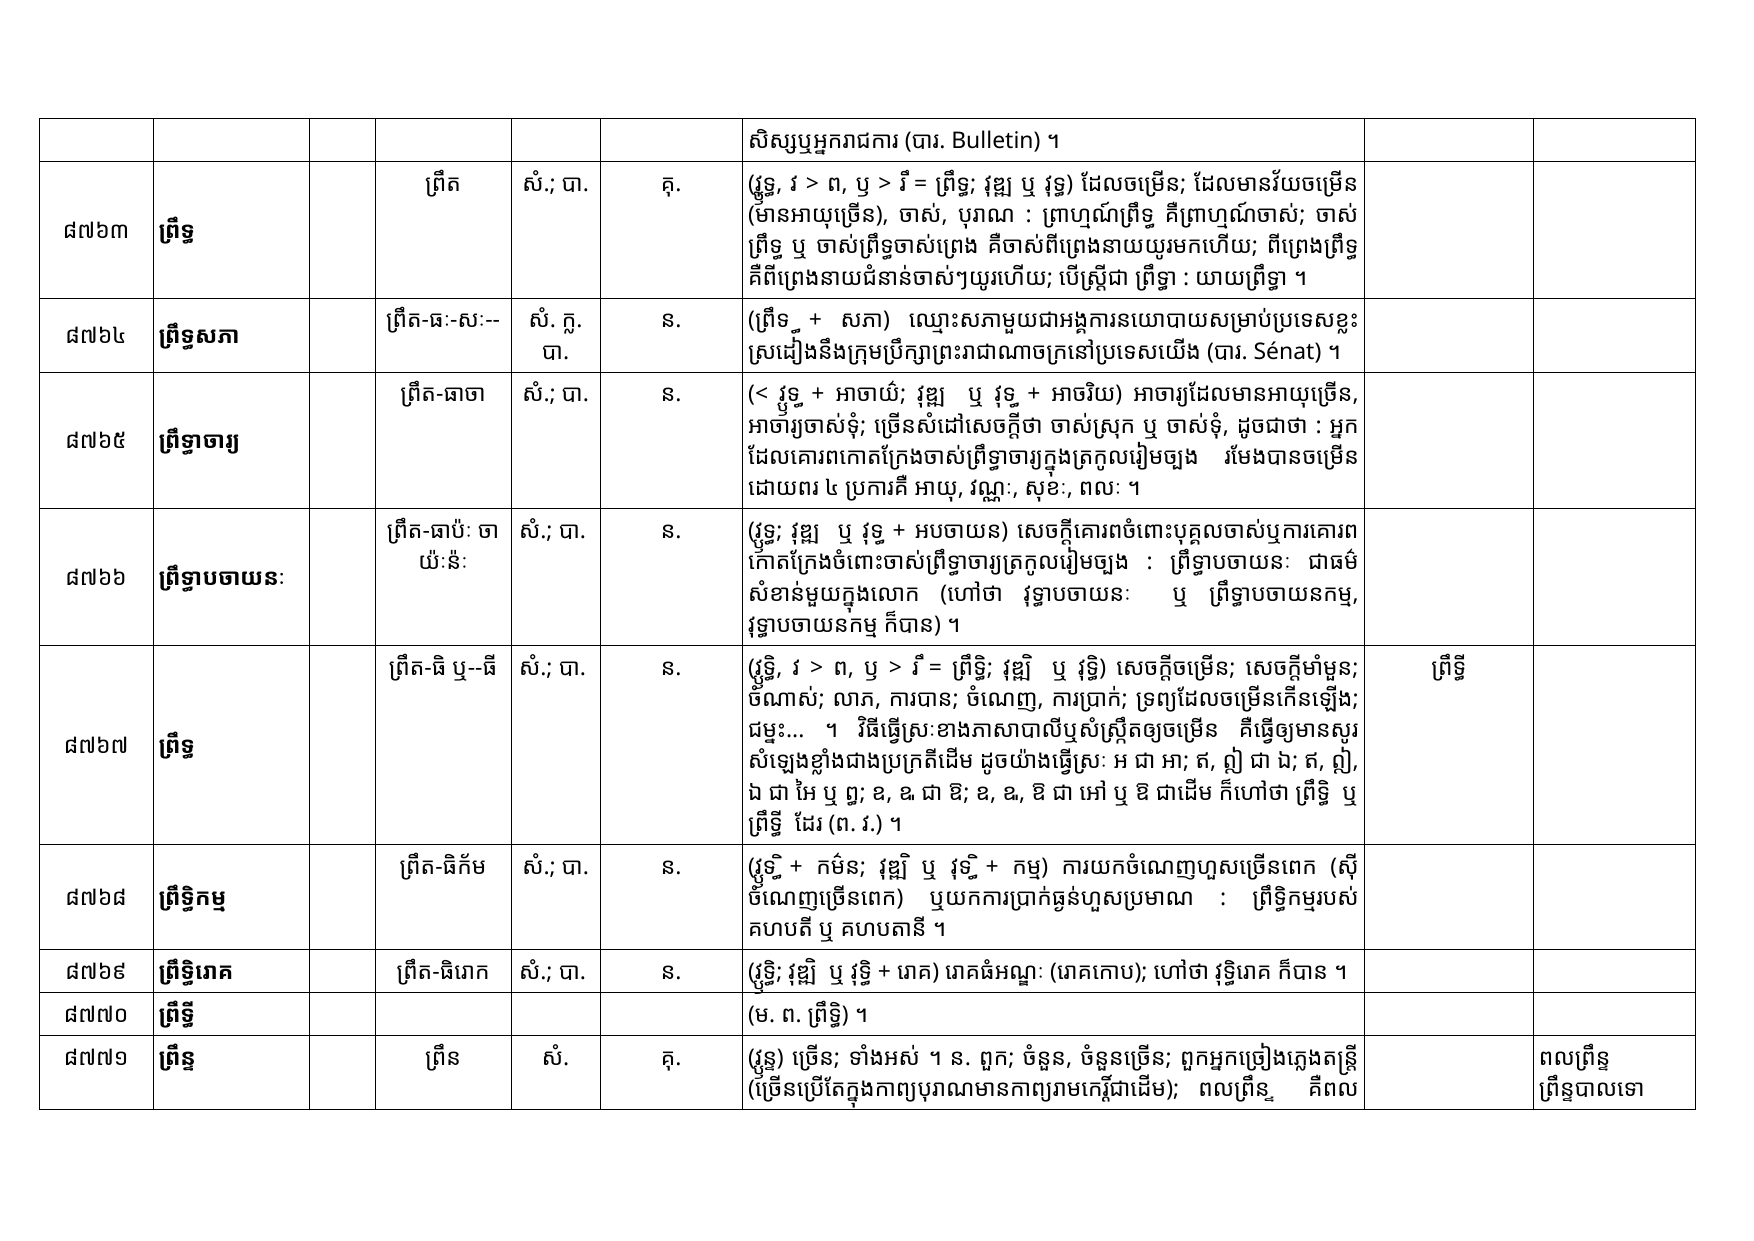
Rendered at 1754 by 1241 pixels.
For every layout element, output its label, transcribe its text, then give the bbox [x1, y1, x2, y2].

table_cell [1365, 119, 1533, 161]
table_cell [310, 162, 375, 297]
table_cell ៨៧៧១ [40, 1036, 153, 1109]
table_cell ព្រឹទ្ធី [1365, 646, 1533, 844]
table_cell (< វ្ឫទ្ធ + អាចាយ៌; វុឌ្ឍ ឬ វុទ្ធ + អាចរិយ) អាចារ្យ​ដែល​មាន​អាយុ​ច្រើន, អាចារ្យ​ចាស់​ទុំ; ច្រើន​សំដៅ​សេចក្ដី​ថា ចាស់​ស្រុក ឬ ចាស់​ទុំ, ដូច​ជា​ថា : អ្នក​ដែល​គោរព​កោត​ក្រែង​ចាស់​ព្រឹទ្ធាចារ្យ​ក្នុង​ត្រកូល​រៀម​ច្បង រមែង​បាន​ចម្រើន​ដោយ​ពរ ៤ ប្រការ​គឺ អាយុ, វណ្ណៈ, សុខៈ, ពលៈ ។ [743, 373, 1364, 508]
table_cell [1534, 845, 1695, 949]
table_cell [310, 1036, 375, 1109]
table_cell [310, 993, 375, 1035]
table_cell [310, 646, 375, 844]
table_cell ន. [601, 299, 742, 372]
table_cell ព្រឹទ្ធាចារ្យ [154, 373, 309, 508]
table_cell ៨៧៦៤ [40, 299, 153, 372]
table_cell ន. [601, 950, 742, 992]
table_cell ៨៧៦៩ [40, 950, 153, 992]
table_cell ៨៧៦៨ [40, 845, 153, 949]
table_cell [1534, 509, 1695, 645]
table_cell ន. [601, 845, 742, 949]
table_cell [310, 509, 375, 645]
table_cell ព្រឹទ្ធិ​កម្ម [154, 845, 309, 949]
table_cell [1365, 1036, 1533, 1109]
table_cell [1534, 950, 1695, 992]
table_cell (វ្ឫទ្ធ; វុឌ្ឍ ឬ វុទ្ធ + អបចាយន) សេចក្ដី​គោរព​ចំពោះ​បុគ្គល​ចាស់​ឬ​ការ​គោរព​កោត​ក្រែង​ចំពោះ​ចាស់​ព្រឹទ្ធាចារ្យ​ត្រកូល​រៀម​ច្បង : ព្រឹទ្ធាបចាយនៈ ជា​ធម៌​សំខាន់​មួយ​ក្នុង​លោក (ហៅ​ថា វុទ្ធាបចាយនៈ ឬ ព្រឹទ្ធាបចាយន​កម្ម, វុទ្ធាបចាយន​កម្ម ក៏​បាន) ។ [743, 509, 1364, 645]
table_cell ន. [601, 373, 742, 508]
table_cell ព្រឹន្ទ [154, 1036, 309, 1109]
table_cell [601, 993, 742, 1035]
table_cell ន. [601, 646, 742, 844]
table_cell [1534, 646, 1695, 844]
table_cell [1534, 373, 1695, 508]
table_cell [154, 119, 309, 161]
table_cell [1365, 373, 1533, 508]
table_cell [1365, 509, 1533, 645]
table_cell [310, 845, 375, 949]
table_cell [1365, 299, 1533, 372]
table_cell [601, 119, 742, 161]
table_cell ព្រឹត-ធិ ឬ--ធី [376, 646, 511, 844]
table_cell ព្រឹទ្ធ​សភា [154, 299, 309, 372]
table_cell សំ.; បា. [512, 646, 600, 844]
table_cell [310, 373, 375, 508]
table_cell [310, 950, 375, 992]
table_cell [1534, 119, 1695, 161]
table_cell ៨៧៦៦ [40, 509, 153, 645]
table_cell ព្រឹទ្ធិ​រោគ [154, 950, 309, 992]
table_cell [1534, 162, 1695, 297]
table_cell គុ. [601, 1036, 742, 1109]
table_cell ព្រឹទ្ធី [154, 993, 309, 1035]
table_cell [1365, 162, 1533, 297]
table_cell សំ.; បា. [512, 845, 600, 949]
table_cell [1365, 845, 1533, 949]
table_cell ព្រឹន [376, 1036, 511, 1109]
table_cell (វ្ឫទ្ធិ, វ > ព, ឫ > រឹ = ព្រឹទ្ធិ; វុឌ្ឍិ ឬ វុទ្ធិ) សេចក្ដី​ចម្រើន; សេចក្ដី​មាំមួន; ចំណាស់; លាភ, ការ​បាន; ចំណេញ, ការ​ប្រាក់; ទ្រព្យ​ដែល​ចម្រើន​កើន​ឡើង; ជម្នះ... ។ វិធី​ធ្វើ​ស្រៈ​ខាង​ភាសា​បាលី​ឬ​សំស្ក្រឹត​ឲ្យ​ចម្រើន គឺ​ធ្វើ​ឲ្យ​មាន​សូរ​សំឡេង​ខ្លាំង​ជាង​ប្រក្រតី​ដើម ដូច​យ៉ាង​ធ្វើ​ស្រៈ អ ជា អា; ឥ, ឦ ជា ឯ; ឥ, ឦ, ឯ ជា អៃ ឬ ព្ធ; ឧ, ឩ ជា ឱ; ឧ, ឩ, ឱ ជា អៅ ឬ ឱ ជាដើម ក៏​ហៅ​ថា ព្រឹទ្ធិ ឬ ព្រឹទ្ធី ដែរ (ព. វ.) ។ [743, 646, 1364, 844]
table_cell ៨៧៦៧ [40, 646, 153, 844]
table_cell [1365, 950, 1533, 992]
table_cell ព្រឹត-ធាប៉ៈ ចាយ៉ៈន៉ៈ [376, 509, 511, 645]
table_cell [512, 993, 600, 1035]
table_cell (វ្ឫន្ទ) ច្រើន; ទាំងអស់ ។ ន. ពួក; ចំនួន, ចំនួន​ច្រើន; ពួក​អ្នក​ច្រៀង​ភ្លេង​តន្ត្រី (ច្រើន​ប្រើ​តែ​ក្នុង​កាព្យ​បុរាណ​មាន​កាព្យ​រាម​កេរ្តិ៍​ជាដើម); ពល​ព្រឹន្ទ គឺ​ពល​ [743, 1036, 1364, 1109]
table_cell [376, 119, 511, 161]
table_cell សំ.; បា. [512, 950, 600, 992]
table_cell (វ្ឫទ្ធិ + កម៌ន; វុឌ្ឍិ ឬ វុទ្ធិ + កម្ម) ការ​យក​ចំណេញ​ហួស​ច្រើន​ពេក​ (ស៊ី​ចំណេញ​ច្រើន​ពេក) ឬ​យក​ការ​ប្រាក់​ធ្ងន់​ហួស​ប្រមាណ : ព្រឹទ្ធិ​កម្ម​របស់​គហបតី ឬ គហបតានី ។ [743, 845, 1364, 949]
table_cell ៨៧៦៥ [40, 373, 153, 508]
table_cell ព្រឹទ្ធាបចាយនៈ [154, 509, 309, 645]
table_cell [512, 119, 600, 161]
table_cell ៨៧៦៣ [40, 162, 153, 297]
table_cell (ព្រឹទ្ធ + សភា) ឈ្មោះ​សភា​មួយ​ជា​អង្គការ​នយោបាយ​សម្រាប់​ប្រទេស​ខ្លះ​ស្រដៀង​នឹង​ក្រុម​ប្រឹក្សា​ព្រះ​រាជាណាចក្រ​នៅ​ប្រទេស​យើង (បារ. Sénat) ។ [743, 299, 1364, 372]
table_cell សំ.; បា. [512, 162, 600, 297]
table_cell (ម. ព. ព្រឹទ្ធិ) ។ [743, 993, 1364, 1035]
table_cell ព្រឹត-ធិក័ម [376, 845, 511, 949]
table_cell សិស្ស​ឬ​អ្នក​រាជការ (បារ. Bulletin) ។ [743, 119, 1364, 161]
table_cell ព្រឹទ្ធ [154, 646, 309, 844]
table_cell [40, 119, 153, 161]
table_cell [310, 119, 375, 161]
table_cell ព្រឹត-ធៈ-សៈ-- [376, 299, 511, 372]
table_cell ព្រឹទ្ធ [154, 162, 309, 297]
table_cell [310, 299, 375, 372]
table_cell [1365, 993, 1533, 1035]
table_cell ព្រឹត-ធាចា [376, 373, 511, 508]
table_cell [1534, 299, 1695, 372]
table_cell [1534, 993, 1695, 1035]
table_cell សំ.; បា. [512, 373, 600, 508]
table_cell គុ. [601, 162, 742, 297]
table_cell (វ្ឫទ្ធិ; វុឌ្ឍិ ឬ វុទ្ធិ + រោគ) រោគ​ធំអណ្ឌៈ (រោគ​កោប); ហៅ​ថា វុទ្ធិ​រោគ ក៏​បាន ។ [743, 950, 1364, 992]
table_cell ន. [601, 509, 742, 645]
table_cell ព្រឹត [376, 162, 511, 297]
table_cell ព្រឹត-ធិរោក [376, 950, 511, 992]
table_cell សំ. [512, 1036, 600, 1109]
table_cell សំ. ក្ល. បា. [512, 299, 600, 372]
table_cell (វុ្ឫទ្ធ, វ > ព, ឫ > រឹ = ព្រឹទ្ធ; វុឌ្ឍ ឬ វុទ្ធ) ដែល​ចម្រើន; ដែល​មាន​វ័យ​ចម្រើន (មាន​អាយុ​ច្រើន), ចាស់, បុរាណ : ព្រាហ្មណ៍​ព្រឹទ្ធ គឺ​ព្រាហ្មណ៍​ចាស់; ចាស់​ព្រឹទ្ធ ឬ ចាស់​ព្រឹទ្ធ​ចាស់​ព្រេង គឺ​ចាស់​ពី​ព្រេង​នាយ​យូរ​មក​ហើយ; ពី​ព្រេង​ព្រឹទ្ធ គឺ​ពី​ព្រេង​នាយ​ជំនាន់​ចាស់​ៗ​យូរ​ហើយ; បើ​ស្ត្រី​ជា ព្រឹទ្ធា : យាយ​ព្រឹទ្ធា ។ [743, 162, 1364, 297]
table_cell សំ.; បា. [512, 509, 600, 645]
table_cell ពលព្រឹន្ទ ព្រឹន្ទបាល​ទោ [1534, 1036, 1695, 1109]
table_cell ៨៧៧០ [40, 993, 153, 1035]
table_cell [376, 993, 511, 1035]
